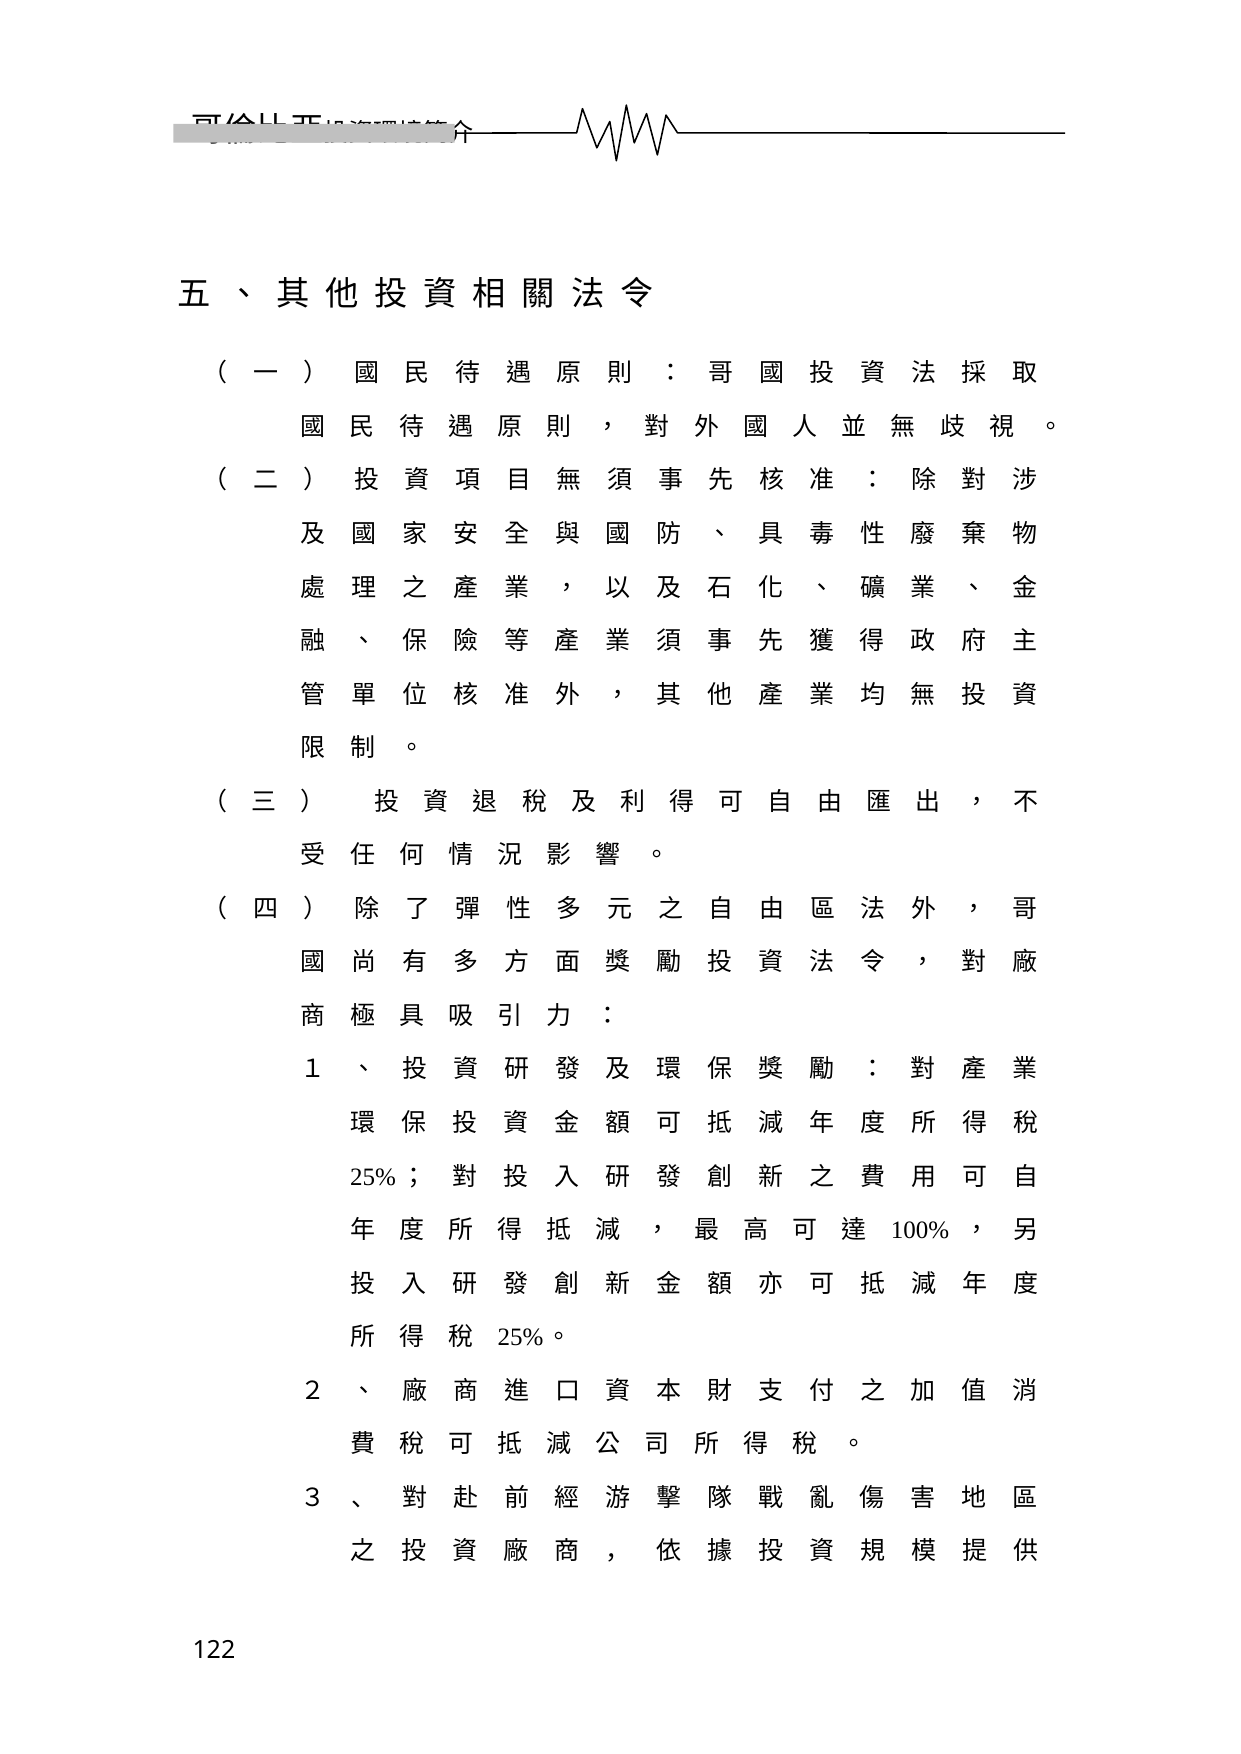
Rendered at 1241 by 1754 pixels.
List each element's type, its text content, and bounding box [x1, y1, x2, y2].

text （一）國民待遇原則：哥國投資法採取國民待遇原則，對外國人並無歧視。 [202, 344, 1063, 451]
text ２、廠商進口資本財支付之加值消費稅可抵減公司所得稅。 [276, 1362, 1063, 1469]
text ３、對赴前經游擊隊戰亂傷害地區之投資廠商，依據投資規模提供 [276, 1469, 1063, 1576]
text 五、其他投資相關法令 [178, 264, 1063, 317]
text （三） 投資退稅及利得可自由匯出，不受任何情況影響。 [202, 773, 1063, 880]
text （二）投資項目無須事先核准：除對涉及國家安全與國防、具毒性廢棄物處理之產業，以及石化、礦業、金融、保險等產業須事先獲得政府主管單位核准外，其他產業均無投資限制。 [202, 451, 1063, 773]
text １、投資研發及環保獎勵：對產業環保投資金額可抵減年度所得稅25%；對投入研發創新之費用可自年度所得抵減，最高可達100%，另投入研發創新金額亦可抵減年度所得稅25%。 [276, 1040, 1063, 1362]
text （四）除了彈性多元之自由區法外，哥國尚有多方面獎勵投資法令，對廠商極具吸引力： [202, 880, 1063, 1040]
